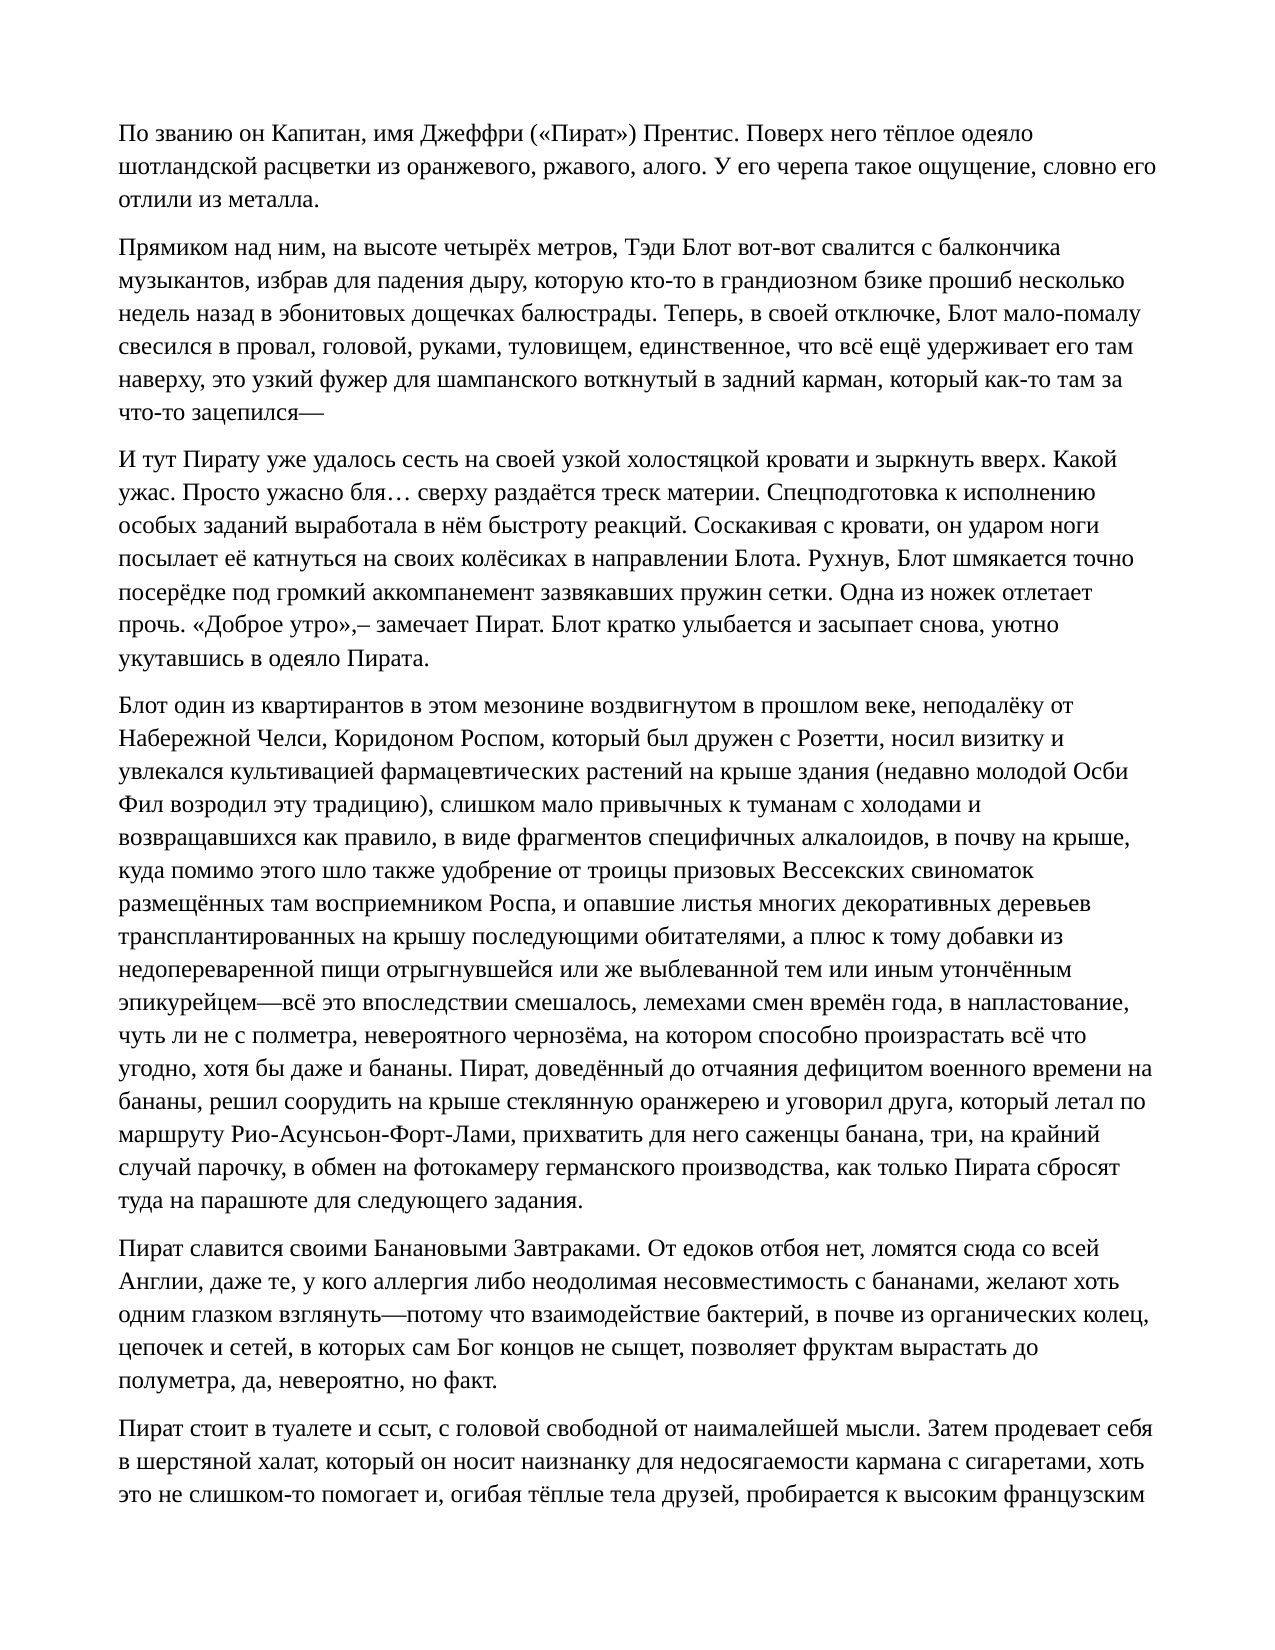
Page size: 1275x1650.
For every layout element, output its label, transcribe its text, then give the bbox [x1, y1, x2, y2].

text И тут Пирату уже удалось сесть на своей узкой холостяцкой кровати и зыркнуть вверх. Какой ужас. Просто ужасно бля… сверху раздаётся треск материи. Спецподготовка к исполнению особых заданий выработала в нём быстроту реакций. Соскакивая с кровати, он ударом ноги посылает её катнуться на своих колёсиках в направлении Блота. Рухнув, Блот шмякается точно посерёдке под громкий аккомпанемент зазвякавших пружин сетки. Одна из ножек отлетает прочь. «Доброе утро»,– замечает Пират. Блот кратко улыбается и засыпает снова, уютно укутавшись в одеяло Пирата. [118, 444, 1157, 671]
text Пират славится своими Банановыми Завтраками. От едоков отбоя нет, ломятся сюда со всей Англии, даже те, у кого аллергия либо неодолимая несовместимость с бананами, желают хоть одним глазком взглянуть—потому что взаимодействие бактерий, в почве из органических колец, цепочек и сетей, в которых сам Бог концов не сыщет, позволяет фруктам вырастать до полуметра, да, невероятно, но факт. [118, 1233, 1157, 1394]
text Блот один из квартирантов в этом мезонине воздвигнутом в прошлом веке, неподалёку от Набережной Челси, Коридоном Роспом, который был дружен с Розетти, носил визитку и увлекался культивацией фармацевтических растений на крыше здания (недавно молодой Осби Фил возродил эту традицию), слишком мало привычных к туманам с холодами и возвращавшихся как правило, в виде фрагментов специфичных алкалоидов, в почву на крыше, куда помимо этого шло также удобрение от троицы призовых Вессекских свиноматок размещённых там восприемником Роспа, и опавшие листья многих декоративных деревьев трансплантированных на крышу последующими обитателями, а плюс к тому добавки из недопереваренной пищи отрыгнувшейся или же выблеванной тем или иным утончённым эпикурейцем—всё это впоследствии смешалось, лемехами смен времён года, в напластование, чуть ли не с полметра, невероятного чернозёма, на котором способно произрастать всё что угодно, хотя бы даже и бананы. Пират, доведённый до отчаяния дефицитом военного времени на бананы, решил соорудить на крыше стеклянную оранжерею и уговорил друга, который летал по маршруту Рио-Асунсьон-Форт-Лами, прихватить для него саженцы банана, три, на крайний случай парочку, в обмен на фотокамеру германского производства, как только Пирата сбросят туда на парашюте для следующего задания. [118, 690, 1157, 1214]
text По званию он Капитан, имя Джеффри («Пират») Прентис. Поверх него тёплое одеяло шотландской расцветки из оранжевого, ржавого, алого. У его черепа такое ощущение, словно его отлили из металла. [118, 118, 1157, 213]
text Прямиком над ним, на высоте четырёх метров, Тэди Блот вот-вот свалится с балкончика музыкантов, избрав для падения дыру, которую кто-то в грандиозном бзике прошиб несколько недель назад в эбонитовых дощечках балюстрады. Теперь, в своей отключке, Блот мало-помалу свесился в провал, головой, руками, туловищем, единственное, что всё ещё удерживает его там наверху, это узкий фужер для шампанского воткнутый в задний карман, который как-то там за что-то зацепился— [118, 232, 1157, 426]
text Пират стоит в туалете и ссыт, с головой свободной от наималейшей мысли. Затем продевает себя в шерстяной халат, который он носит наизнанку для недосягаемости кармана с сигаретами, хоть это не слишком-то помогает и, огибая тёплые тела друзей, пробирается к высоким французским [118, 1413, 1157, 1508]
